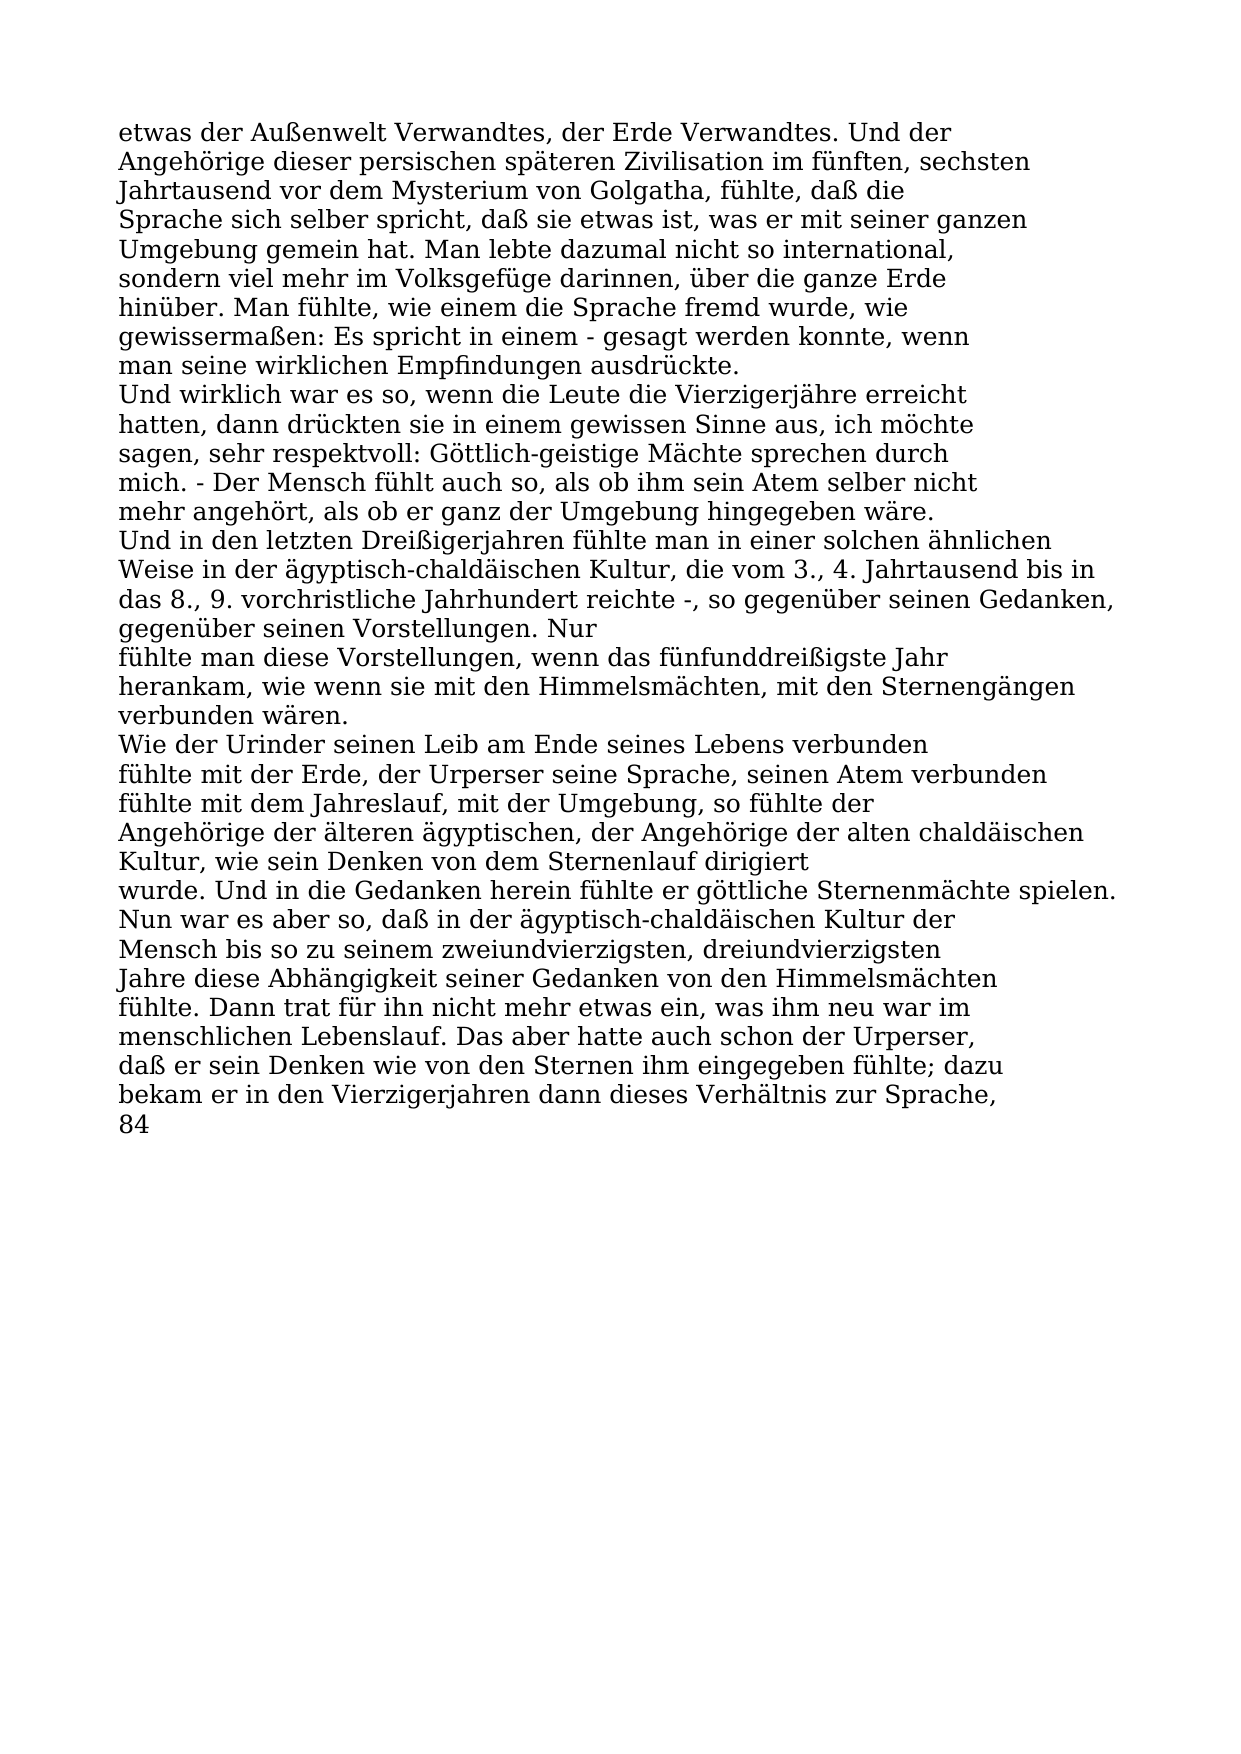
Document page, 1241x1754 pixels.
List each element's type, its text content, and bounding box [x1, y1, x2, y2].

text Angehörige der älteren ägyptischen, der Angehörige der alten chaldäischen Kultur, wie sein Denken von dem Sternenlauf dirigiert [118, 818, 1122, 876]
text wurde. Und in die Gedanken herein fühlte er göttliche Sternenmächte spielen. [118, 876, 1122, 906]
text fühlte mit der Erde, der Urperser seine Sprache, seinen Atem verbunden fühlte mit dem Jahreslauf, mit der Umgebung, so fühlte der [118, 760, 1122, 818]
text daß er sein Denken wie von den Sternen ihm eingegeben fühlte; dazu [118, 1051, 1122, 1081]
text Nun war es aber so, daß in der ägyptisch-chaldäischen Kultur der [118, 906, 1122, 935]
text fühlte man diese Vorstellungen, wenn das fünfunddreißigste Jahr [118, 643, 1122, 672]
text sagen, sehr respektvoll: Göttlich-geistige Mächte sprechen durch [118, 439, 1122, 468]
text Und in den letzten Dreißigerjahren fühlte man in einer solchen ähnlichen Weise in der ägyptisch-chaldäischen Kultur, die vom 3., 4. Jahrtausend bis in das 8., 9. vorchristliche Jahrhundert reichte -, so gegenüber seinen Gedanken, gegenüber seinen Vorstellungen. Nur [118, 526, 1122, 643]
text fühlte. Dann trat für ihn nicht mehr etwas ein, was ihm neu war im [118, 993, 1122, 1022]
text mich. - Der Mensch fühlt auch so, als ob ihm sein Atem selber nicht [118, 468, 1122, 497]
text Jahre diese Abhängigkeit seiner Gedanken von den Himmelsmächten [118, 964, 1122, 993]
text 84 [118, 1110, 1122, 1139]
text hinüber. Man fühlte, wie einem die Sprache fremd wurde, wie gewissermaßen: Es spricht in einem - gesagt werden konnte, wenn [118, 293, 1122, 351]
text sondern viel mehr im Volksgefüge darinnen, über die ganze Erde [118, 264, 1122, 293]
text Angehörige dieser persischen späteren Zivilisation im fünften, sechsten Jahrtausend vor dem Mysterium von Golgatha, fühlte, daß die [118, 147, 1122, 206]
text Mensch bis so zu seinem zweiundvierzigsten, dreiundvierzigsten [118, 935, 1122, 964]
text etwas der Außenwelt Verwandtes, der Erde Verwandtes. Und der [118, 118, 1122, 147]
text Sprache sich selber spricht, daß sie etwas ist, was er mit seiner ganzen [118, 206, 1122, 235]
text Und wirklich war es so, wenn die Leute die Vierzigerjähre erreicht [118, 381, 1122, 410]
text herankam, wie wenn sie mit den Himmelsmächten, mit den Sternengängen verbunden wären. [118, 672, 1122, 731]
text Wie der Urinder seinen Leib am Ende seines Lebens verbunden [118, 731, 1122, 760]
text Umgebung gemein hat. Man lebte dazumal nicht so international, [118, 235, 1122, 264]
text mehr angehört, als ob er ganz der Umgebung hingegeben wäre. [118, 497, 1122, 526]
text menschlichen Lebenslauf. Das aber hatte auch schon der Urperser, [118, 1022, 1122, 1051]
text man seine wirklichen Empfindungen ausdrückte. [118, 351, 1122, 381]
text bekam er in den Vierzigerjahren dann dieses Verhältnis zur Sprache, [118, 1081, 1122, 1110]
text hatten, dann drückten sie in einem gewissen Sinne aus, ich möchte [118, 410, 1122, 439]
